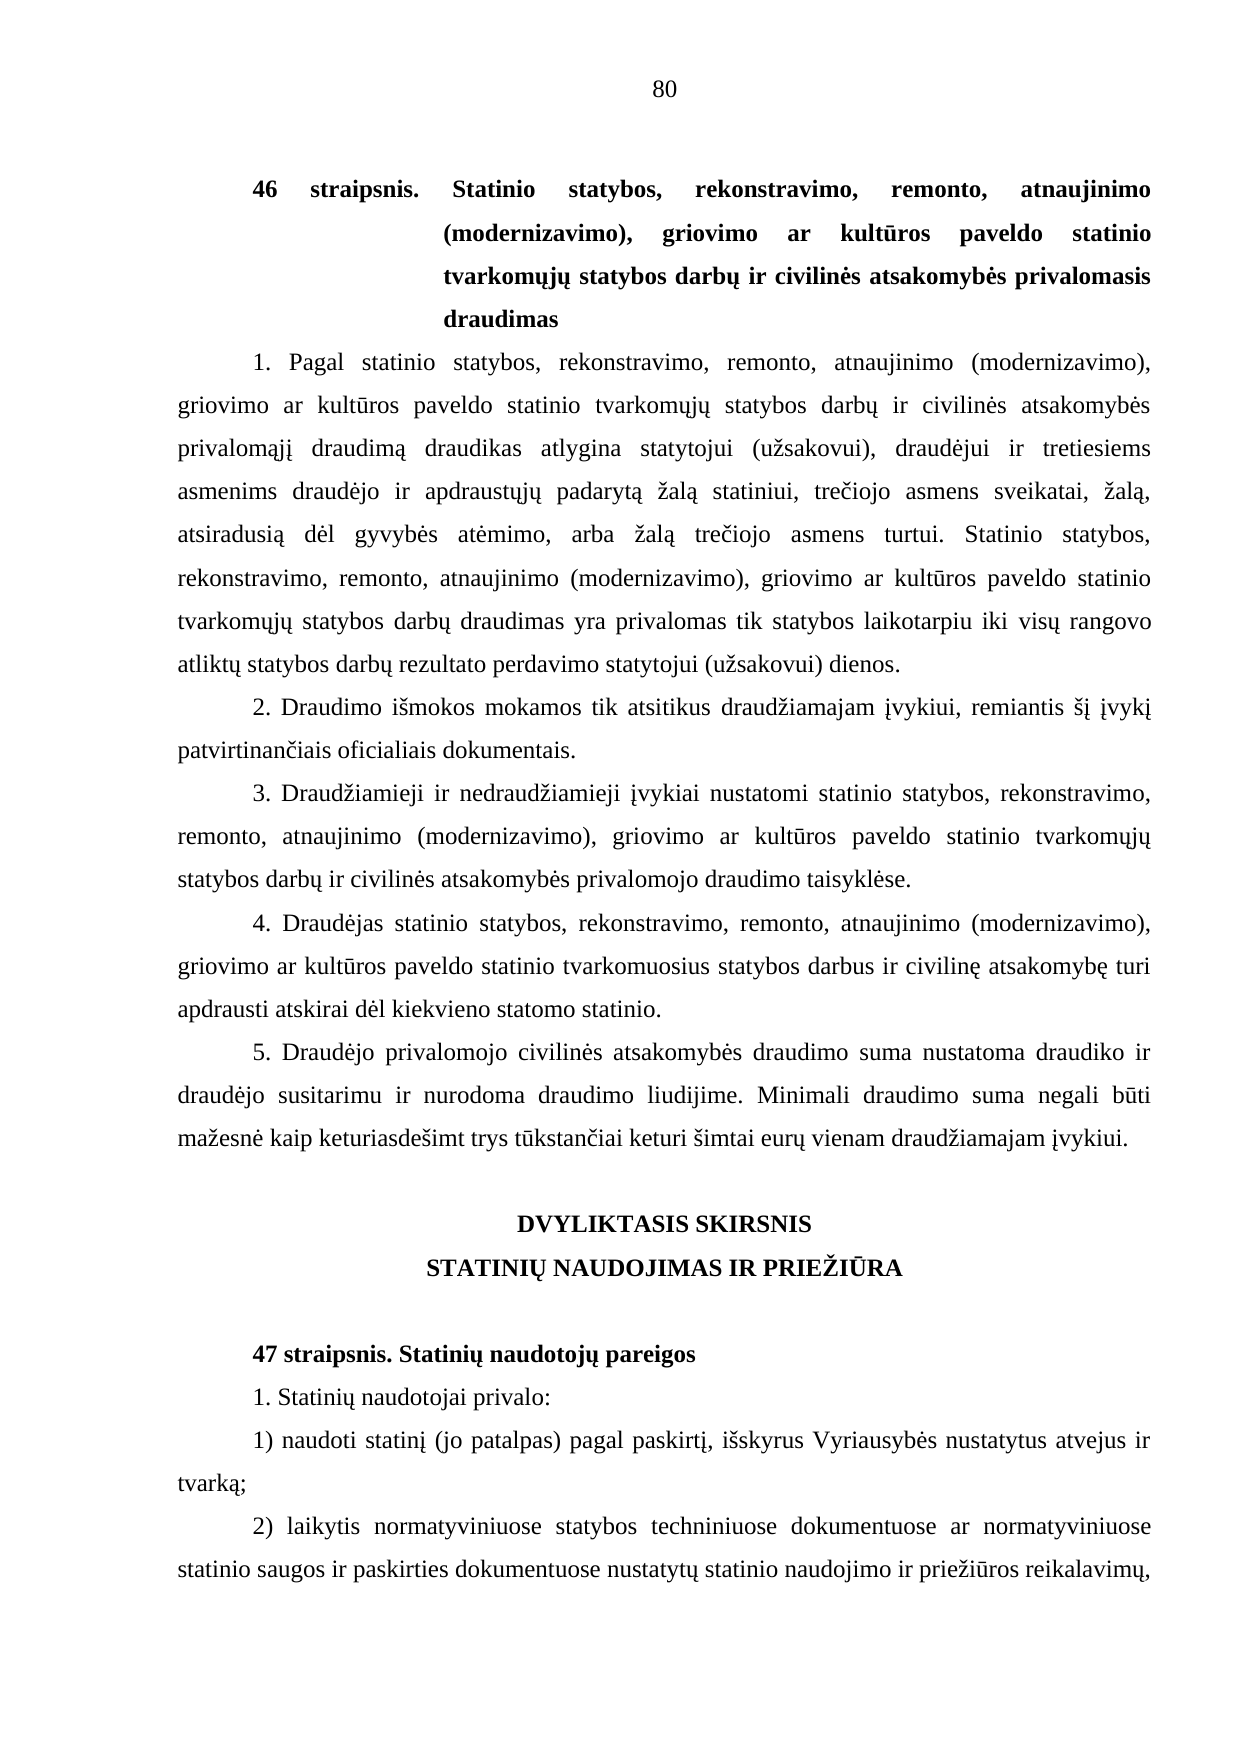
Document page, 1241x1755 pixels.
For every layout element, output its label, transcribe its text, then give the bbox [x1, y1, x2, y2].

text 4. Draudėjas statinio statybos, rekonstravimo, remonto, atnaujinimo (modernizavimo), griovimo ar kultūros paveldo statinio tvarkomuosius statybos darbus ir civilinę atsakomybę turi apdrausti atskirai dėl kiekvieno statomo statinio. [177, 908, 1152, 1023]
text 2) laikytis normatyviniuose statybos techniniuose dokumentuose ar normatyviniuose statinio saugos ir paskirties dokumentuose nustatytų statinio naudojimo ir priežiūros reikalavimų, [177, 1511, 1152, 1583]
text 5. Draudėjo privalomojo civilinės atsakomybės draudimo suma nustatoma draudiko ir draudėjo susitarimu ir nurodoma draudimo liudijime. Minimali draudimo suma negali būti mažesnė kaip keturiasdešimt trys tūkstančiai keturi šimtai eurų vienam draudžiamajam įvykiui. [177, 1037, 1152, 1152]
text 3. Draudžiamieji ir nedraudžiamieji įvykiai nustatomi statinio statybos, rekonstravimo, remonto, atnaujinimo (modernizavimo), griovimo ar kultūros paveldo statinio tvarkomųjų statybos darbų ir civilinės atsakomybės privalomojo draudimo taisyklėse. [177, 778, 1152, 893]
text 1. Pagal statinio statybos, rekonstravimo, remonto, atnaujinimo (modernizavimo), griovimo ar kultūros paveldo statinio tvarkomųjų statybos darbų ir civilinės atsakomybės privalomąjį draudimą draudikas atlygina statytojui (užsakovui), draudėjui ir tretiesiems asmenims draudėjo ir apdraustųjų padarytą žalą statiniui, trečiojo asmens sveikatai, žalą, atsiradusią dėl gyvybės atėmimo, arba žalą trečiojo asmens turtui. Statinio statybos, rekonstravimo, remonto, atnaujinimo (modernizavimo), griovimo ar kultūros paveldo statinio tvarkomųjų statybos darbų draudimas yra privalomas tik statybos laikotarpiu iki visų rangovo atliktų statybos darbų rezultato perdavimo statytojui (užsakovui) dienos. [177, 347, 1152, 678]
text 2. Draudimo išmokos mokamos tik atsitikus draudžiamajam įvykiui, remiantis šį įvykį patvirtinančiais oficialiais dokumentais. [177, 692, 1152, 764]
text 1) naudoti statinį (jo patalpas) pagal paskirtį, išskyrus Vyriausybės nustatytus atvejus ir tvarką; [177, 1425, 1152, 1497]
text 46 straipsnis. Statinio statybos, rekonstravimo, remonto, atnaujinimo (modernizavimo), griovimo ar kultūros paveldo statinio tvarkomųjų statybos darbų ir civilinės atsakomybės privalomasis draudimas [252, 174, 1152, 333]
text STATINIŲ NAUDOJIMAS IR PRIEŽIŪRA [177, 1253, 1152, 1281]
text 47 straipsnis. Statinių naudotojų pareigos [177, 1339, 1152, 1368]
text DVYLIKTASIS SKIRSNIS [177, 1209, 1152, 1238]
text 1. Statinių naudotojai privalo: [177, 1382, 1152, 1411]
